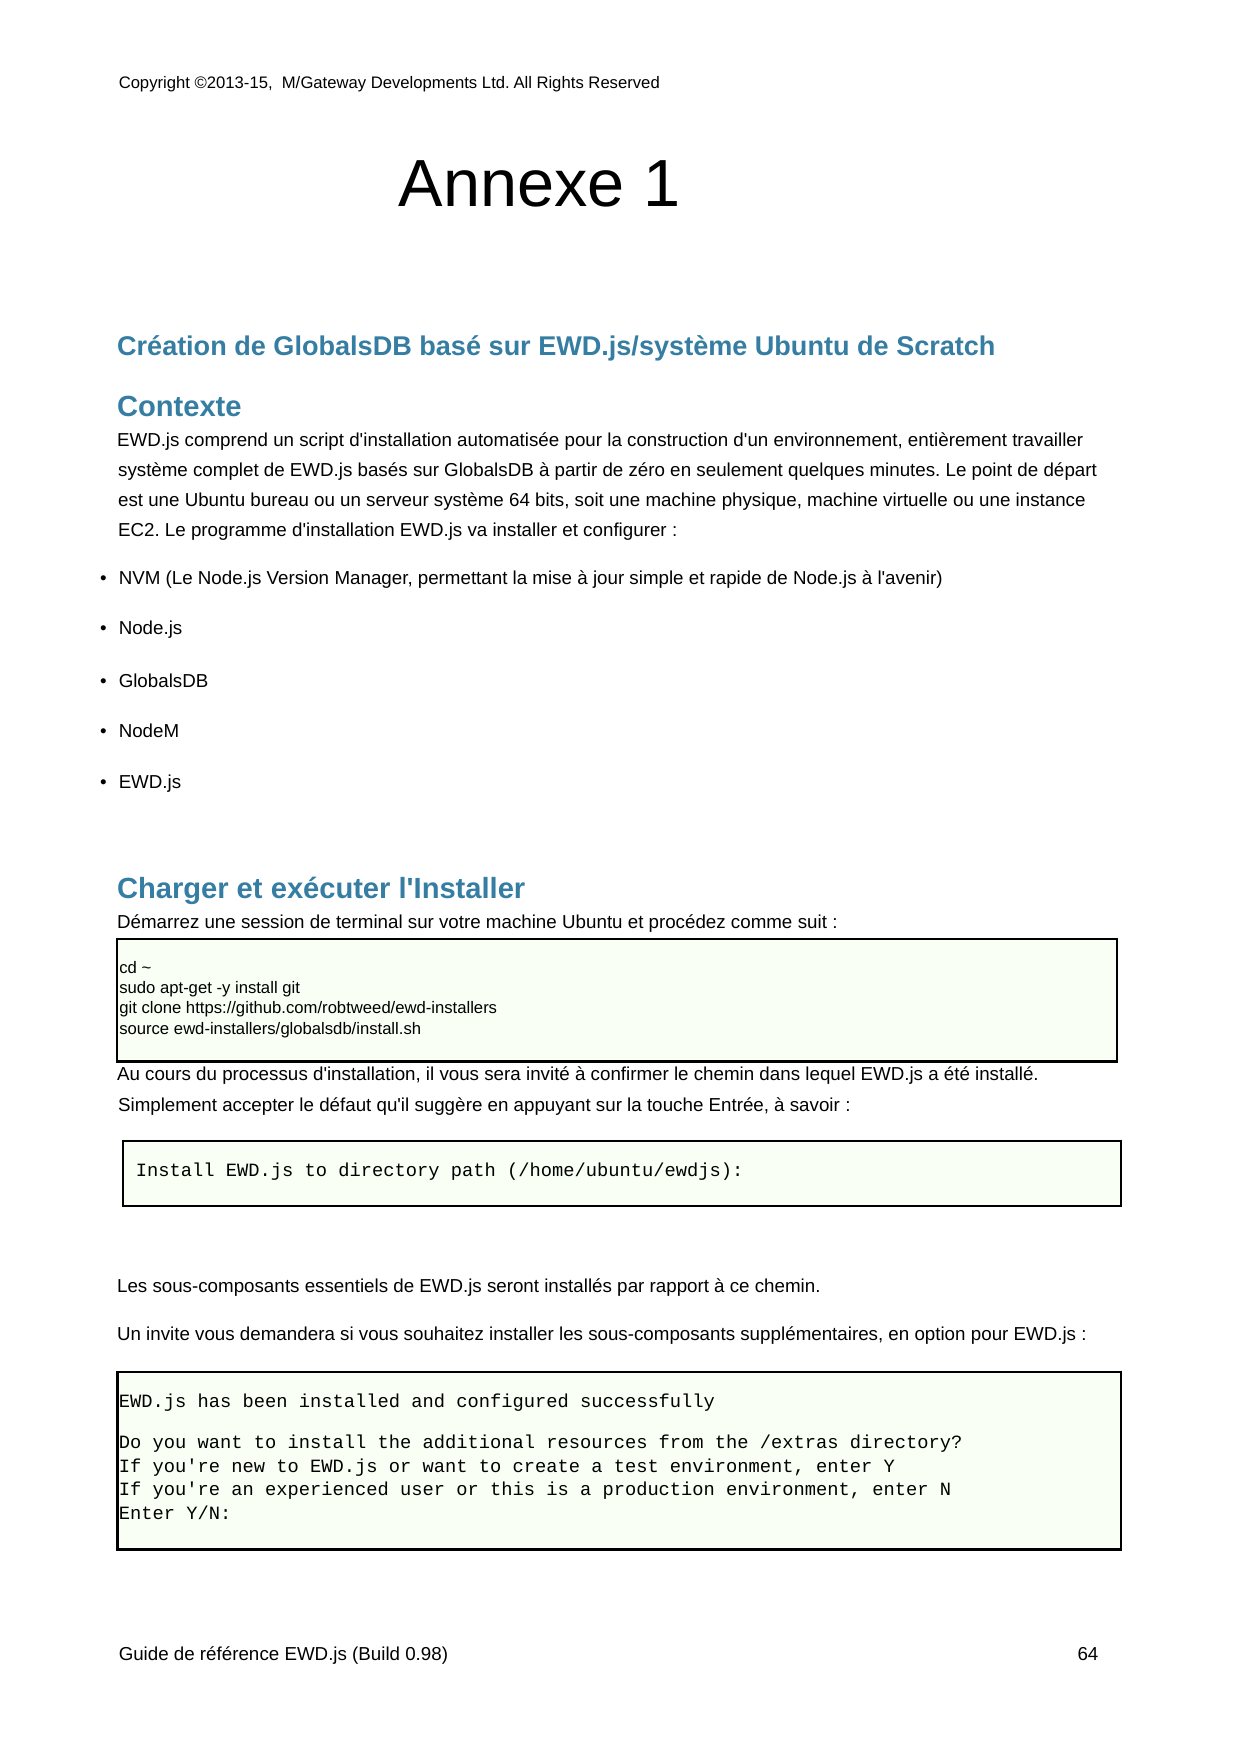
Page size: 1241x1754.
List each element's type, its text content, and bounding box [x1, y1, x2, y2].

text Démarrez une session de terminal sur votre machine Ubuntu et procédez comme suit : [117, 910, 1116, 932]
text Install EWD.js to directory path (/home/ubuntu/ewdjs): [124, 1158, 1120, 1205]
text Enter Y/N: [119, 1502, 1120, 1548]
subtitle Charger et exécuter l'Installer [117, 871, 1120, 905]
text Un invite vous demandera si vous souhaitez installer les sous-composants supplémentaires, en option pour EWD.js : [117, 1323, 1116, 1344]
table_header cd ~ sudo apt-get -y install git git clone https://github.com/robtweed/ewd-installers source ewd-installers/globalsdb/install.sh [118, 940, 1116, 1060]
list NVM (Le Node.js Version Manager, permettant la mise à jour simple et rapide de Node.js à l'avenir) [118, 566, 1120, 588]
text EWD.js has been installed and configured successfully [119, 1389, 1120, 1413]
text Les sous-composants essentiels de EWD.js seront installés par rapport à ce chemin. [117, 1275, 1116, 1297]
subtitle Annexe 1 [399, 144, 1120, 221]
list EWD.js [118, 770, 1116, 792]
text Au cours du processus d'installation, il vous sera invité à confirmer le chemin dans lequel EWD.js a été installé. Simplement accepter le défaut qu'il suggère en appuyant sur la touche Entrée, à savoir : [117, 1063, 1116, 1115]
subtitle Création de GlobalsDB basé sur EWD.js/système Ubuntu de Scratch [117, 330, 1120, 361]
list GlobalsDB [100, 669, 1116, 691]
text If you're new to EWD.js or want to create a test environment, enter Y [119, 1454, 1120, 1478]
text EWD.js comprend un script d'installation automatisée pour la construction d'un environnement, entièrement travailler système complet de EWD.js basés sur GlobalsDB à partir de zéro en seulement quelques minutes. Le point de départ est une Ubuntu bureau ou un serveur système 64 bits, soit une machine physique, machine virtuelle ou une instance EC2. Le programme d'installation EWD.js va installer et configurer : [117, 428, 1116, 540]
list Node.js [118, 617, 1116, 639]
subtitle Contexte [117, 389, 1120, 423]
text If you're an experienced user or this is a production environment, enter N [119, 1478, 1120, 1501]
text Do you want to install the additional resources from the /extras directory? [119, 1431, 1120, 1454]
list NodeM [118, 720, 1116, 742]
